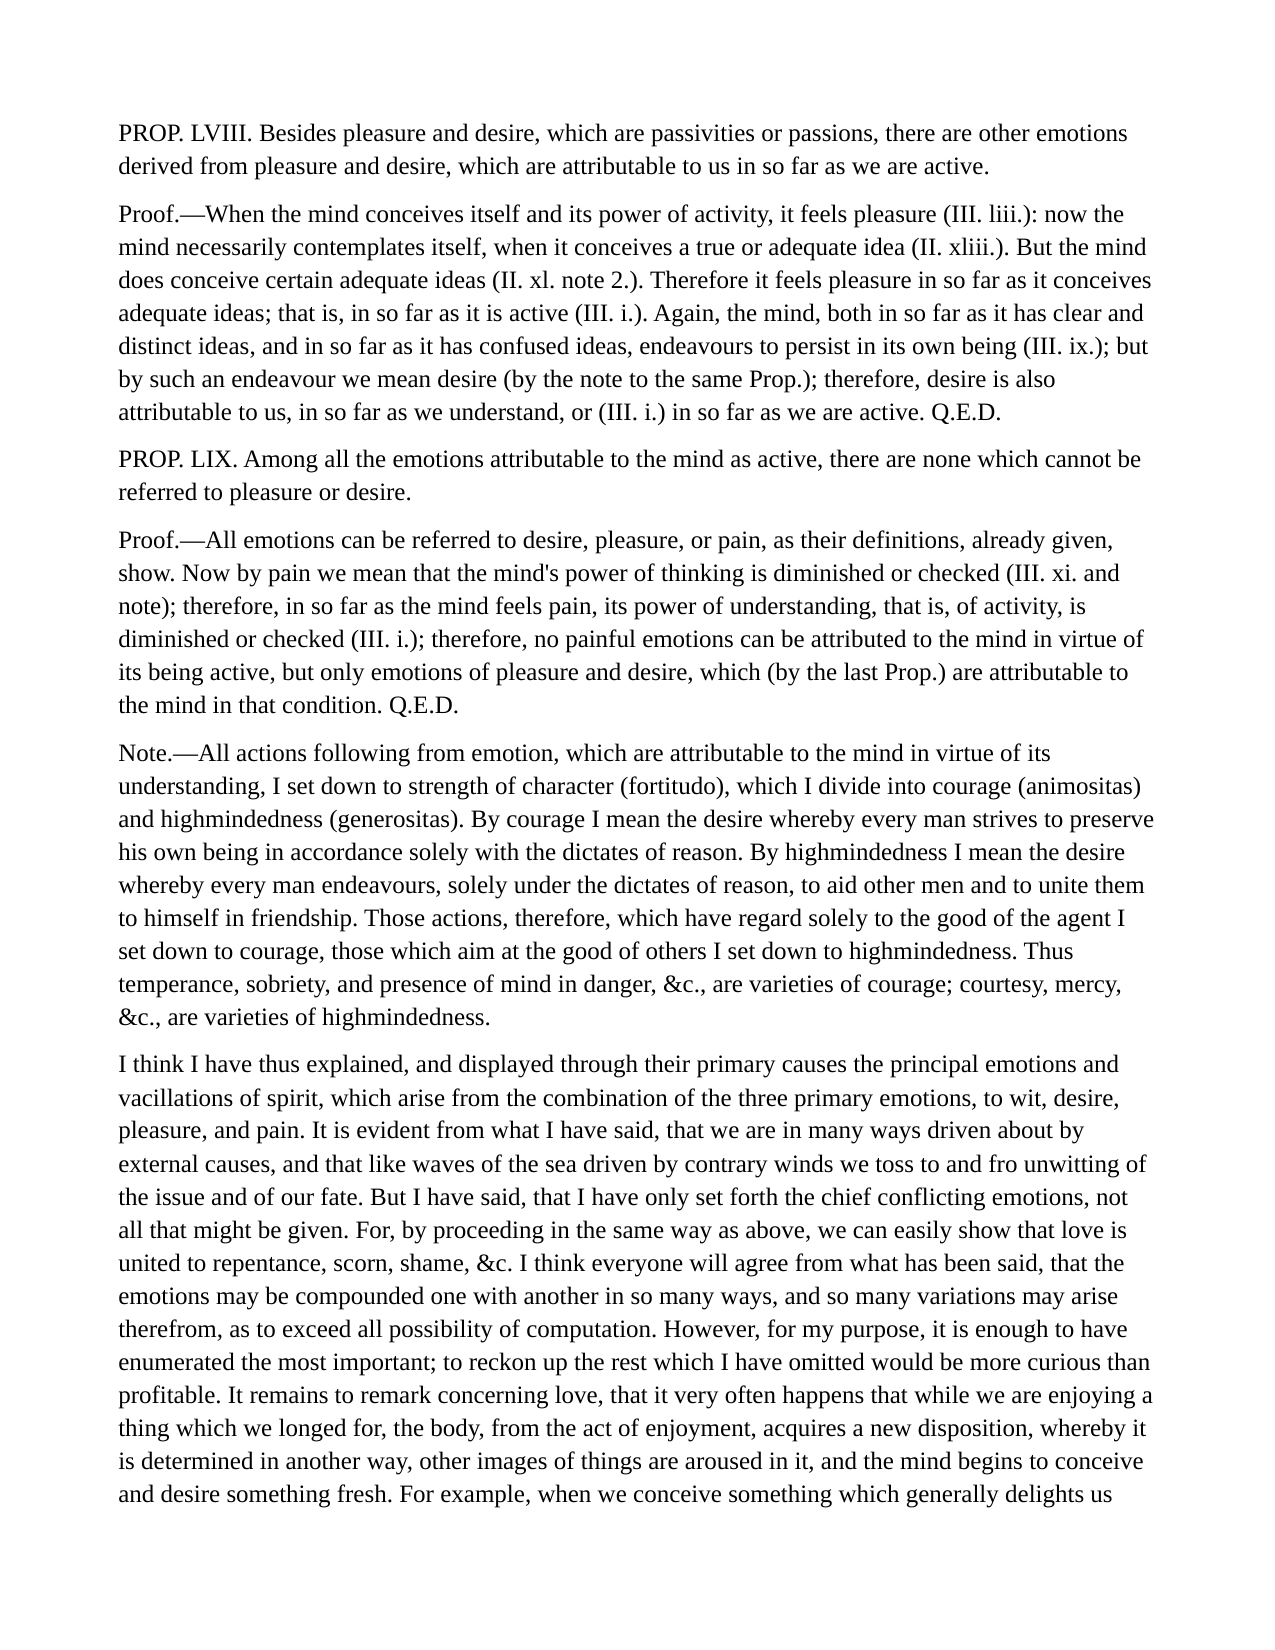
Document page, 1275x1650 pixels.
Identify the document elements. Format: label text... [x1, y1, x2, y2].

text PROP. LIX. Among all the emotions attributable to the mind as active, there are none which cannot be referred to pleasure or desire. [118, 444, 1157, 506]
text Note.—All actions following from emotion, which are attributable to the mind in virtue of its understanding, I set down to strength of character (fortitudo), which I divide into courage (animositas) and highmindedness (generositas). By courage I mean the desire whereby every man strives to preserve his own being in accordance solely with the dictates of reason. By highmindedness I mean the desire whereby every man endeavours, solely under the dictates of reason, to aid other men and to unite them to himself in friendship. Those actions, therefore, which have regard solely to the good of the agent I set down to courage, those which aim at the good of others I set down to highmindedness. Thus temperance, sobriety, and presence of mind in danger, &c., are varieties of courage; courtesy, mercy, &c., are varieties of highmindedness. [118, 738, 1157, 1031]
text Proof.—When the mind conceives itself and its power of activity, it feels pleasure (III. liii.): now the mind necessarily contemplates itself, when it conceives a true or adequate idea (II. xliii.). But the mind does conceive certain adequate ideas (II. xl. note 2.). Therefore it feels pleasure in so far as it conceives adequate ideas; that is, in so far as it is active (III. i.). Again, the mind, both in so far as it has clear and distinct ideas, and in so far as it has confused ideas, endeavours to persist in its own being (III. ix.); but by such an endeavour we mean desire (by the note to the same Prop.); therefore, desire is also attributable to us, in so far as we understand, or (III. i.) in so far as we are active. Q.E.D. [118, 199, 1157, 426]
text I think I have thus explained, and displayed through their primary causes the principal emotions and vacillations of spirit, which arise from the combination of the three primary emotions, to wit, desire, pleasure, and pain. It is evident from what I have said, that we are in many ways driven about by external causes, and that like waves of the sea driven by contrary winds we toss to and fro unwitting of the issue and of our fate. But I have said, that I have only set forth the chief conflicting emotions, not all that might be given. For, by proceeding in the same way as above, we can easily show that love is united to repentance, scorn, shame, &c. I think everyone will agree from what has been said, that the emotions may be compounded one with another in so many ways, and so many variations may arise therefrom, as to exceed all possibility of computation. However, for my purpose, it is enough to have enumerated the most important; to reckon up the rest which I have omitted would be more curious than profitable. It remains to remark concerning love, that it very often happens that while we are enjoying a thing which we longed for, the body, from the act of enjoyment, acquires a new disposition, whereby it is determined in another way, other images of things are aroused in it, and the mind begins to conceive and desire something fresh. For example, when we conceive something which generally delights us [118, 1049, 1157, 1508]
text PROP. LVIII. Besides pleasure and desire, which are passivities or passions, there are other emotions derived from pleasure and desire, which are attributable to us in so far as we are active. [118, 118, 1157, 180]
text Proof.—All emotions can be referred to desire, pleasure, or pain, as their definitions, already given, show. Now by pain we mean that the mind's power of thinking is diminished or checked (III. xi. and note); therefore, in so far as the mind feels pain, its power of understanding, that is, of activity, is diminished or checked (III. i.); therefore, no painful emotions can be attributed to the mind in virtue of its being active, but only emotions of pleasure and desire, which (by the last Prop.) are attributable to the mind in that condition. Q.E.D. [118, 525, 1157, 719]
